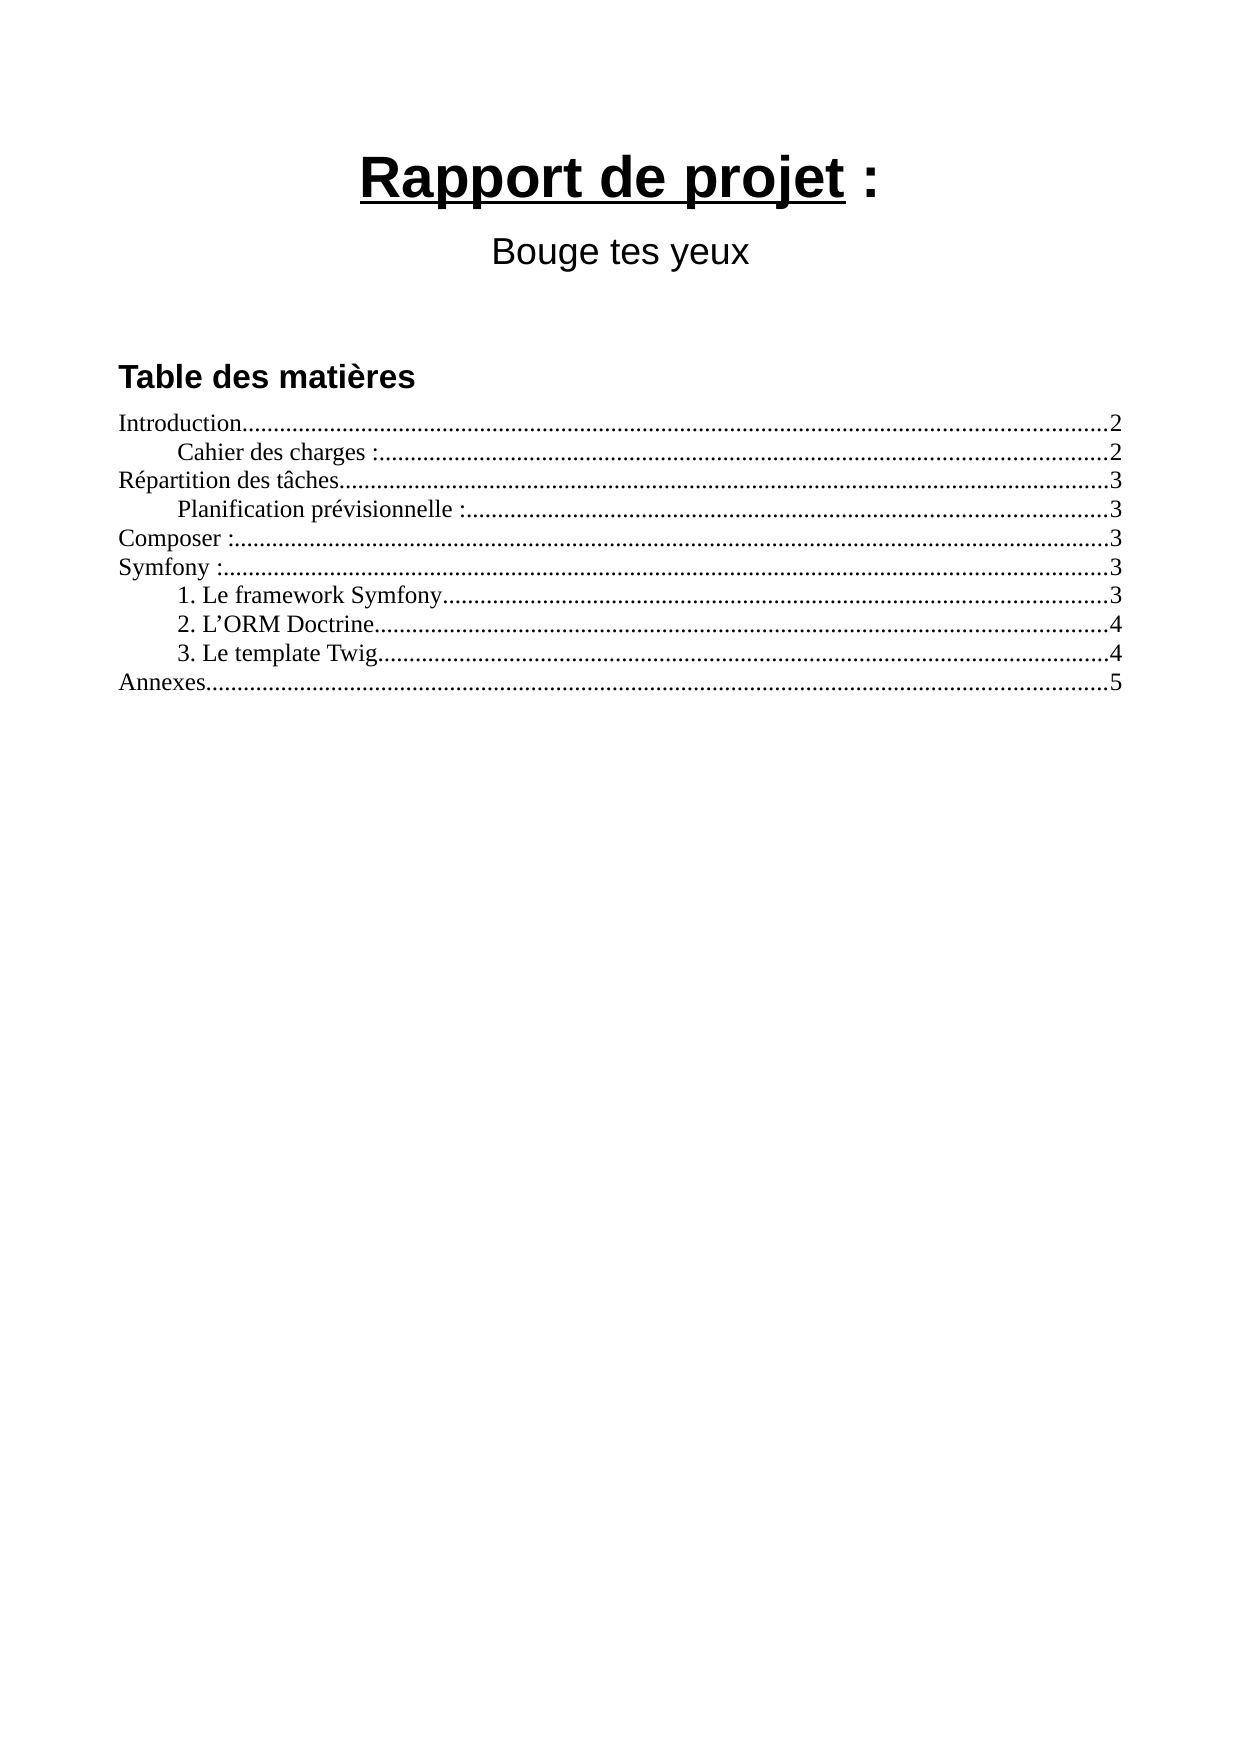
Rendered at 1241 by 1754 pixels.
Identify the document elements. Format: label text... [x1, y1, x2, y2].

text 1. Le framework Symfony 3 [177, 581, 1122, 609]
text 3. Le template Twig 4 [177, 638, 1122, 667]
subtitle Table des matières [118, 357, 1122, 396]
subtitle Bouge tes yeux [118, 229, 1122, 272]
text Cahier des charges : 2 [177, 437, 1122, 466]
text 2. L’ORM Doctrine 4 [177, 609, 1122, 638]
text Répartition des tâches 3 [118, 466, 1122, 494]
text Composer : 3 [118, 523, 1122, 552]
text Planification prévisionnelle : 3 [177, 494, 1122, 523]
text Annexes 5 [118, 667, 1122, 696]
text Symfony : 3 [118, 552, 1122, 581]
text Introduction 2 [118, 408, 1122, 437]
title Rapport de projet : [118, 143, 1122, 210]
